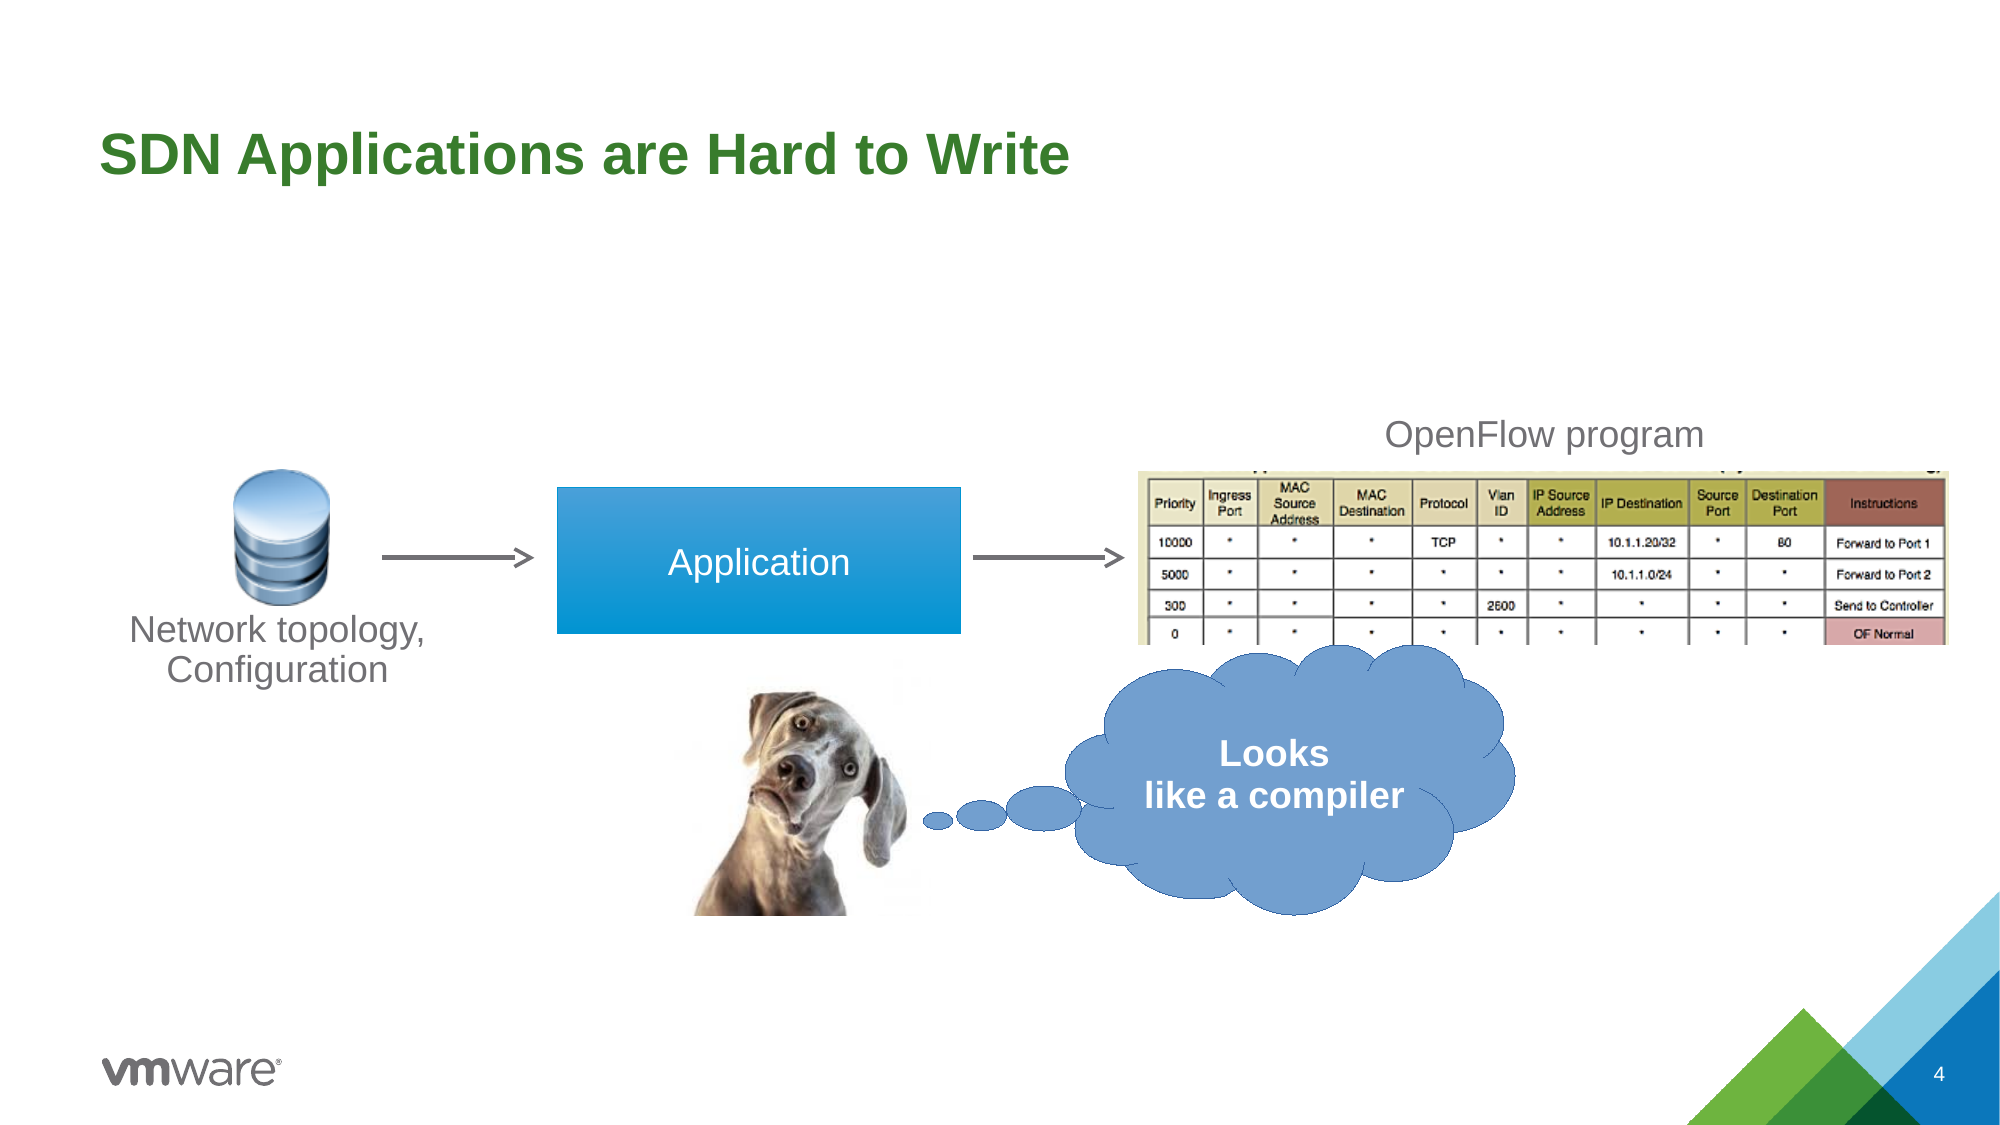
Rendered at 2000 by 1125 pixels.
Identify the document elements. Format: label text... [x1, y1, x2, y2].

picture [1138, 471, 1949, 646]
picture [233, 469, 330, 607]
text_box Looks like a compiler [923, 812, 953, 830]
title SDN Applications are Hard to Write [99, 54, 1900, 188]
slide_number [1902, 1060, 1977, 1085]
text_box Network topology, Configuration [60, 609, 496, 751]
picture [1674, 887, 2000, 1125]
text_box Looks like a compiler [956, 645, 1516, 916]
picture [674, 659, 931, 916]
text_box Application [557, 487, 961, 634]
text_box OpenFlow program [1348, 414, 1741, 502]
